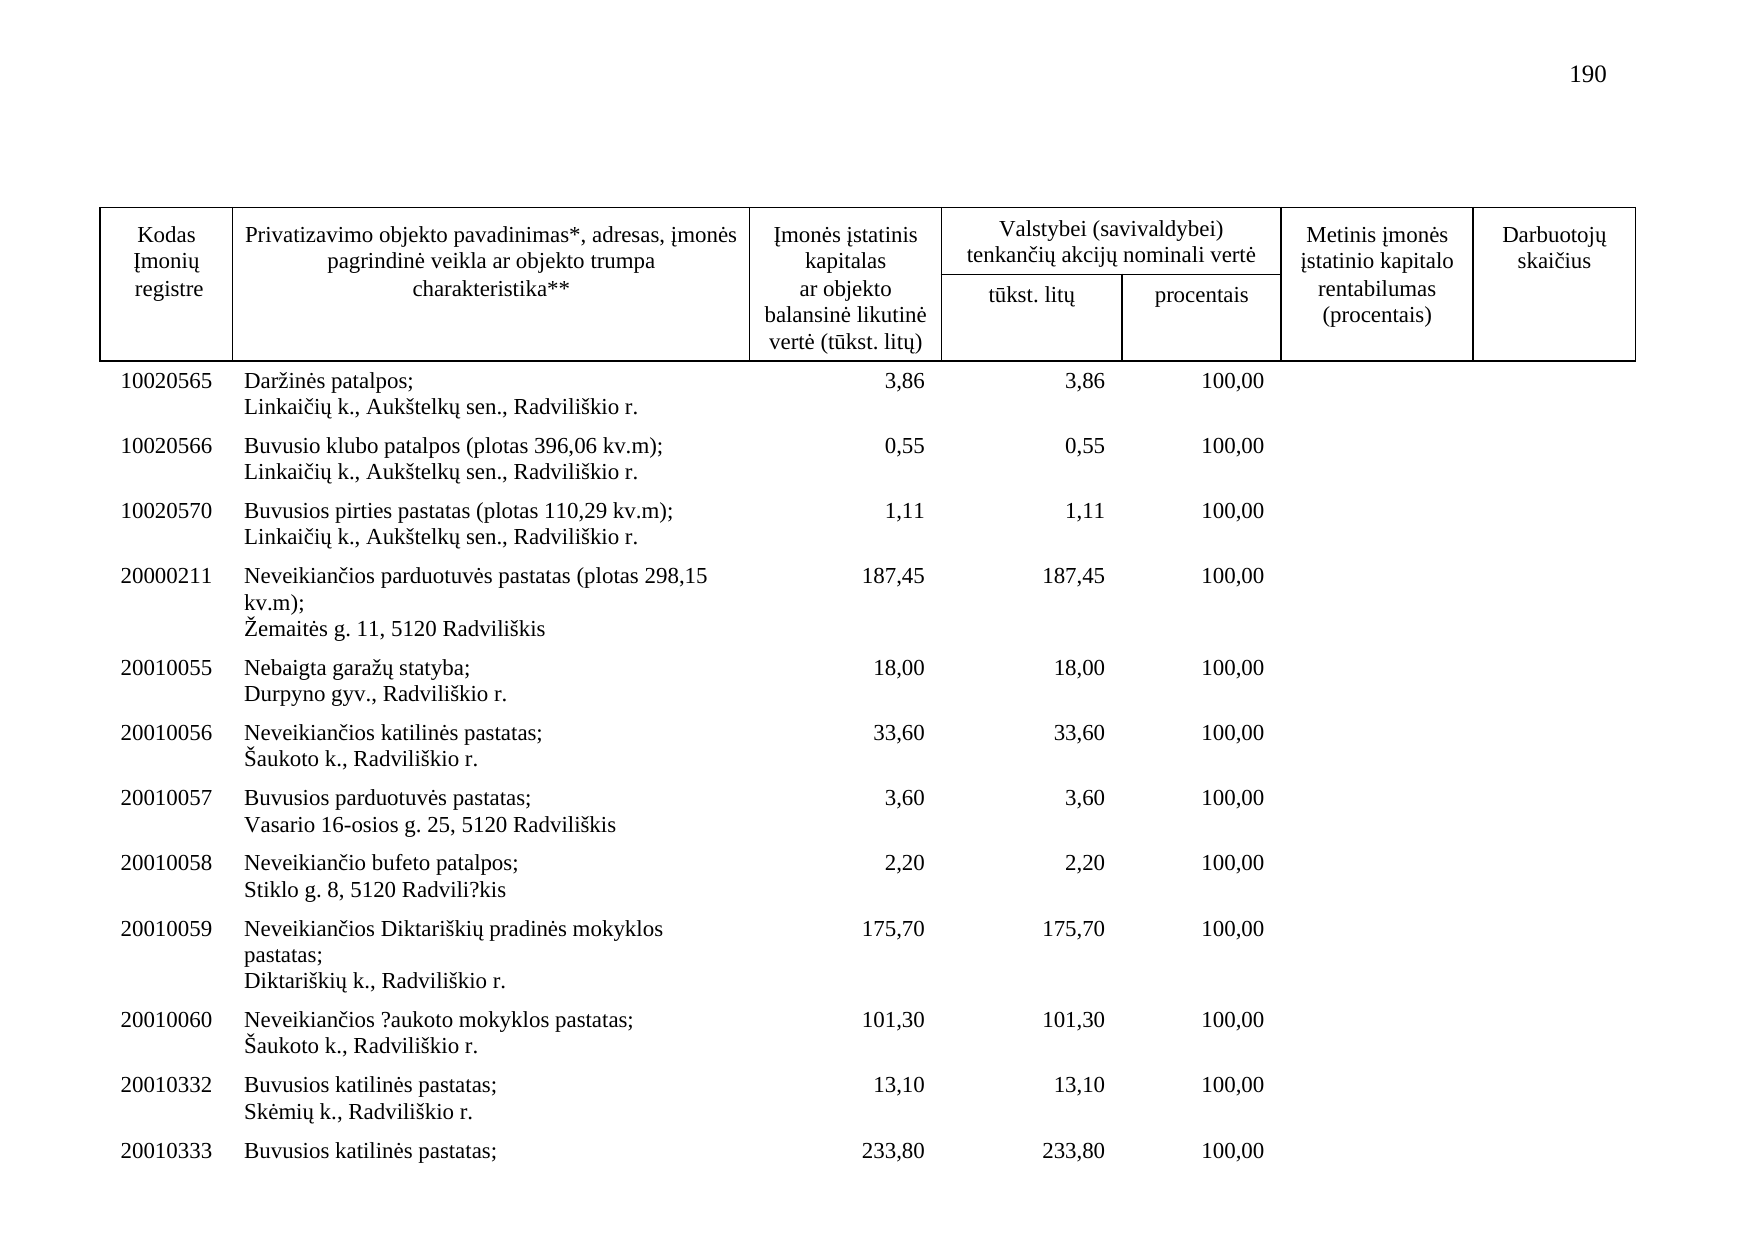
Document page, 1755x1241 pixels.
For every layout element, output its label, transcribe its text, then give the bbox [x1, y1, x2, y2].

table_cell rentabilumas (procentais) [1282, 274, 1472, 360]
table_cell Neveikiančios ?aukoto mokyklos pastatas; Šaukoto k., Radviliškio r. [233, 1000, 749, 1065]
table_cell 10020570 [100, 491, 233, 556]
table_cell [1473, 1000, 1636, 1065]
table_cell [1473, 556, 1636, 648]
table_cell [1473, 491, 1636, 556]
table_cell 0,55 [750, 426, 941, 491]
table_cell 33,60 [750, 713, 941, 778]
table_cell [1281, 648, 1473, 713]
table_cell 101,30 [941, 1000, 1122, 1065]
table_cell 20000211 [100, 556, 233, 648]
table_cell 3,86 [941, 362, 1122, 426]
table_cell 20010060 [100, 1000, 233, 1065]
table_cell tūkst. litų [942, 275, 1121, 360]
table_cell [1473, 843, 1636, 908]
table_cell 2,20 [941, 843, 1122, 908]
table_cell Buvusios katilinės pastatas; Skėmių k., Radviliškio r. [233, 1065, 749, 1130]
table_cell Buvusios pirties pastatas (plotas 110,29 kv.m); Linkaičių k., Aukštelkų sen., Radviliškio r. [233, 491, 749, 556]
table_cell 100,00 [1122, 843, 1281, 908]
table_cell 18,00 [941, 648, 1122, 713]
table_cell 20010059 [100, 909, 233, 1000]
table_cell 175,70 [750, 909, 941, 1000]
table_cell 20010058 [100, 843, 233, 908]
table_cell [1281, 1000, 1473, 1065]
table_cell Daržinės patalpos; Linkaičių k., Aukštelkų sen., Radviliškio r. [233, 362, 749, 426]
table_cell 100,00 [1122, 1000, 1281, 1065]
table_cell Neveikiančios Diktariškių pradinės mokyklos pastatas; Diktariškių k., Radviliškio r. [233, 909, 749, 1000]
table_header Valstybei (savivaldybei) tenkančių akcijų nominali vertė [942, 208, 1280, 273]
table_cell 20010057 [100, 778, 233, 843]
table_cell 100,00 [1122, 648, 1281, 713]
table_cell Neveikiančio bufeto patalpos; Stiklo g. 8, 5120 Radvili?kis [233, 843, 749, 908]
table_cell 100,00 [1122, 909, 1281, 1000]
table_cell [1473, 1130, 1636, 1169]
table_cell 1,11 [750, 491, 941, 556]
table_cell [1281, 778, 1473, 843]
table_cell 13,10 [750, 1065, 941, 1130]
table_cell charakteristika** [233, 274, 749, 360]
table_cell [1281, 556, 1473, 648]
table_cell 2,20 [750, 843, 941, 908]
table_cell [1473, 713, 1636, 778]
table_cell [1473, 362, 1636, 426]
table_cell 20010333 [100, 1130, 233, 1169]
table_header Kodas Įmonių [101, 208, 232, 273]
table_cell registre [101, 274, 232, 360]
table_cell [1473, 426, 1636, 491]
table_cell ar objekto balansinė likutinė vertė (tūkst. litų) [750, 274, 941, 360]
table_cell [1281, 1130, 1473, 1169]
table_cell Neveikiančios parduotuvės pastatas (plotas 298,15 kv.m); Žemaitės g. 11, 5120 Radviliškis [233, 556, 749, 648]
table_cell 100,00 [1122, 556, 1281, 648]
table_cell 233,80 [750, 1130, 941, 1169]
table_cell procentais [1123, 275, 1280, 360]
table_cell 187,45 [941, 556, 1122, 648]
table_cell [1473, 909, 1636, 1000]
table_cell [1281, 362, 1473, 426]
table_cell 233,80 [941, 1130, 1122, 1169]
table_cell 20010056 [100, 713, 233, 778]
table_cell 18,00 [750, 648, 941, 713]
table_cell 3,60 [941, 778, 1122, 843]
table_cell [1473, 1065, 1636, 1130]
table_cell [1281, 491, 1473, 556]
table_header Metinis įmonės įstatinio kapitalo [1282, 208, 1472, 273]
table_cell 100,00 [1122, 713, 1281, 778]
table_cell [1281, 1065, 1473, 1130]
table_cell 100,00 [1122, 1065, 1281, 1130]
table_cell [1281, 909, 1473, 1000]
table_cell Buvusios parduotuvės pastatas; Vasario 16-osios g. 25, 5120 Radviliškis [233, 778, 749, 843]
table_cell 3,86 [750, 362, 941, 426]
table_cell [1473, 648, 1636, 713]
table_cell 3,60 [750, 778, 941, 843]
table_cell Neveikiančios katilinės pastatas; Šaukoto k., Radviliškio r. [233, 713, 749, 778]
table_cell [1281, 426, 1473, 491]
table_cell [1281, 843, 1473, 908]
table_cell [1281, 713, 1473, 778]
table_cell 187,45 [750, 556, 941, 648]
table_header Privatizavimo objekto pavadinimas*, adresas, įmonės pagrindinė veikla ar objekto trumpa [233, 208, 749, 273]
table_cell 100,00 [1122, 491, 1281, 556]
table_cell 1,11 [941, 491, 1122, 556]
table_cell Buvusios katilinės pastatas; [233, 1130, 749, 1169]
table_cell Nebaigta garažų statyba; Durpyno gyv., Radviliškio r. [233, 648, 749, 713]
table_cell 175,70 [941, 909, 1122, 1000]
table_cell 10020566 [100, 426, 233, 491]
table_cell 100,00 [1122, 426, 1281, 491]
table_header Darbuotojų skaičius [1474, 208, 1635, 273]
table_cell 20010055 [100, 648, 233, 713]
table_cell 13,10 [941, 1065, 1122, 1130]
table_cell 20010332 [100, 1065, 233, 1130]
table_cell 10020565 [100, 362, 233, 426]
table_cell [1474, 274, 1635, 360]
table_cell 0,55 [941, 426, 1122, 491]
table_cell 100,00 [1122, 362, 1281, 426]
table_cell 101,30 [750, 1000, 941, 1065]
table_cell 33,60 [941, 713, 1122, 778]
table_cell Buvusio klubo patalpos (plotas 396,06 kv.m); Linkaičių k., Aukštelkų sen., Radviliškio r. [233, 426, 749, 491]
table_cell [1473, 778, 1636, 843]
table_cell 100,00 [1122, 1130, 1281, 1169]
table_header Įmonės įstatinis kapitalas [750, 208, 941, 273]
table_cell 100,00 [1122, 778, 1281, 843]
